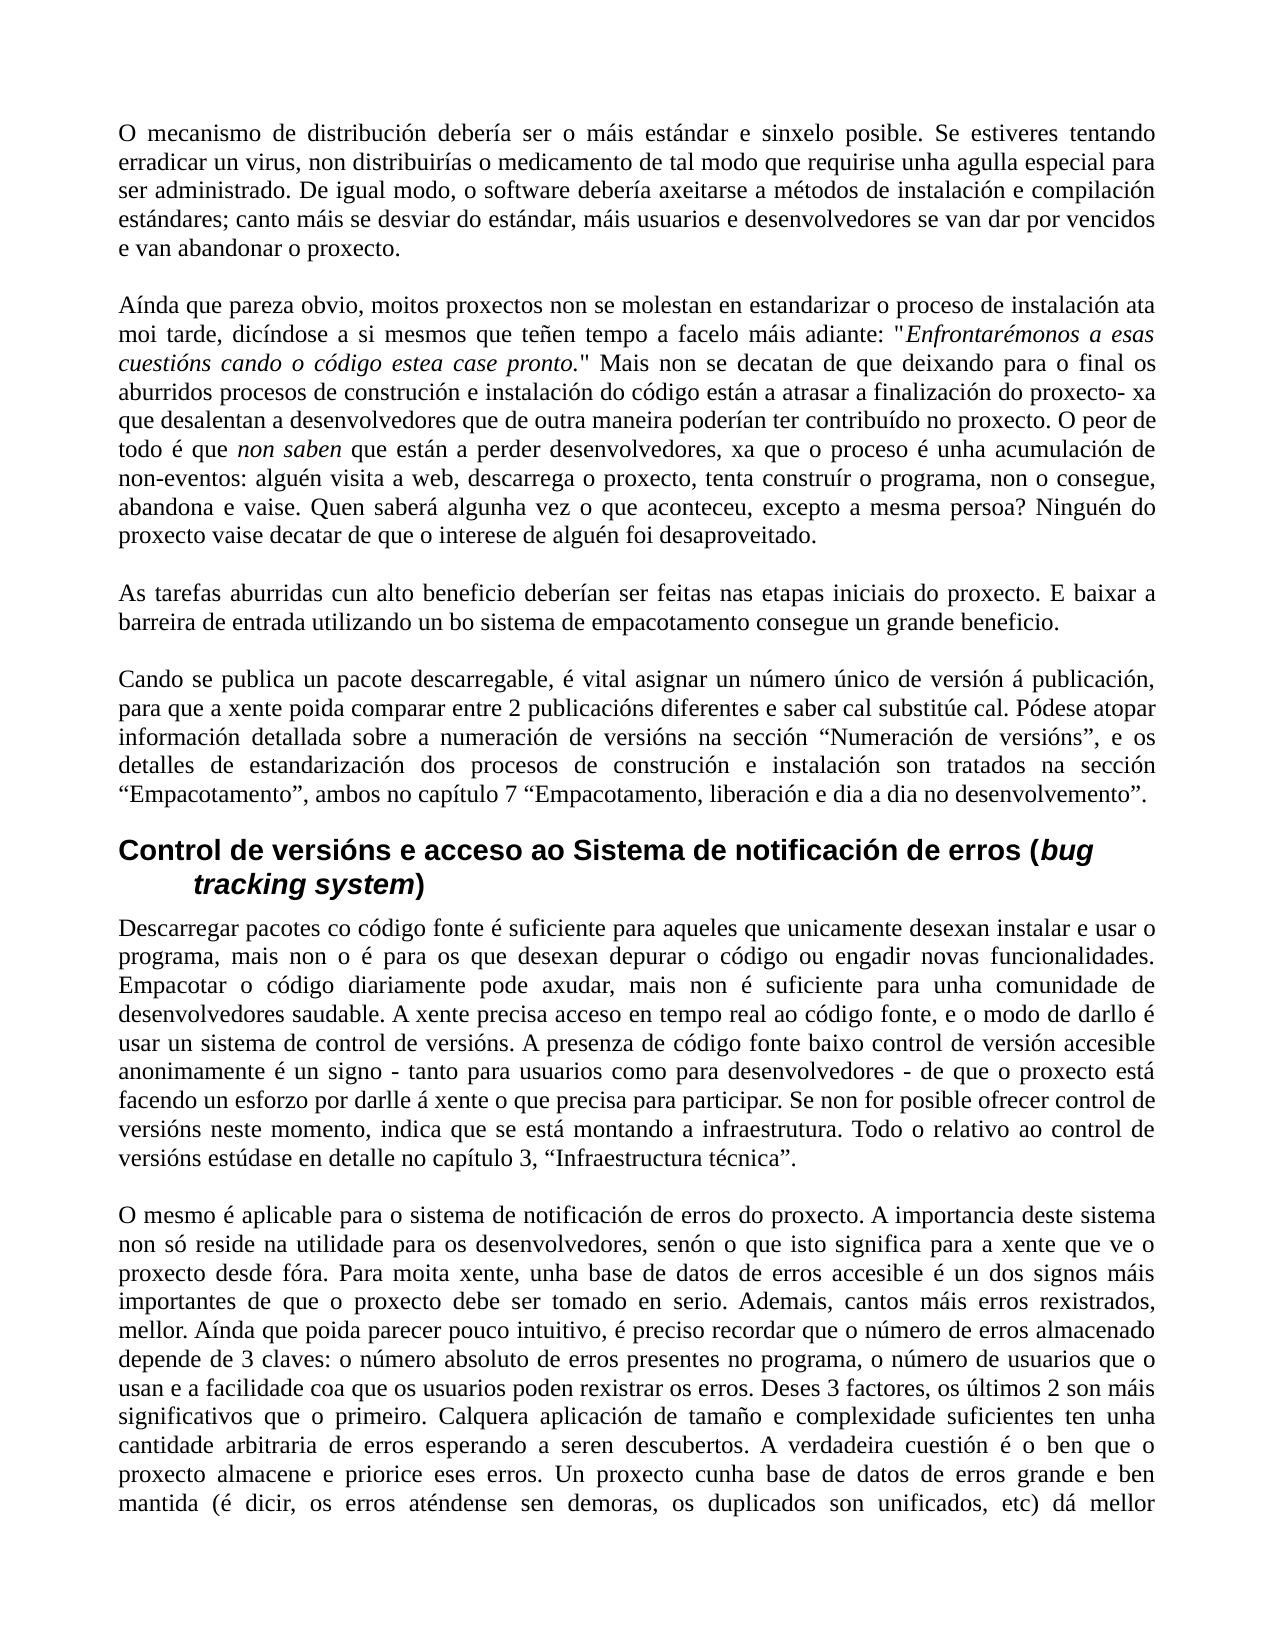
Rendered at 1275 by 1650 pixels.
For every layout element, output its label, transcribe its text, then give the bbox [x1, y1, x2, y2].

subtitle Control de versións e acceso ao Sistema de notificación de erros (bug tracking system) [118, 833, 1157, 900]
text Cando se publica un pacote descarregable, é vital asignar un número único de versión á publicación, para que a xente poida comparar entre 2 publicacións diferentes e saber cal substitúe cal. Pódese atopar información detallada sobre a numeración de versións na sección “Numeración de versións”, e os detalles de estandarización dos procesos de construción e instalación son tratados na sección “Empacotamento”, ambos no capítulo 7 “Empacotamento, liberación e dia a dia no desenvolvemento”. [118, 664, 1157, 808]
text O mecanismo de distribución debería ser o máis estándar e sinxelo posible. Se estiveres tentando erradicar un virus, non distribuirías o medicamento de tal modo que requirise unha agulla especial para ser administrado. De igual modo, o software debería axeitarse a métodos de instalación e compilación estándares; canto máis se desviar do estándar, máis usuarios e desenvolvedores se van dar por vencidos e van abandonar o proxecto. [118, 118, 1157, 262]
text Descarregar pacotes co código fonte é suficiente para aqueles que unicamente desexan instalar e usar o programa, mais non o é para os que desexan depurar o código ou engadir novas funcionalidades. Empacotar o código diariamente pode axudar, mais non é suficiente para unha comunidade de desenvolvedores saudable. A xente precisa acceso en tempo real ao código fonte, e o modo de darllo é usar un sistema de control de versións. A presenza de código fonte baixo control de versión accesible anonimamente é un signo - tanto para usuarios como para desenvolvedores - de que o proxecto está facendo un esforzo por darlle á xente o que precisa para participar. Se non for posible ofrecer control de versións neste momento, indica que se está montando a infraestrutura. Todo o relativo ao control de versións estúdase en detalle no capítulo 3, “Infraestructura técnica”. [118, 913, 1157, 1171]
text Aínda que pareza obvio, moitos proxectos non se molestan en estandarizar o proceso de instalación ata moi tarde, dicíndose a si mesmos que teñen tempo a facelo máis adiante: "Enfrontarémonos a esas cuestións cando o código estea case pronto." Mais non se decatan de que deixando para o final os aburridos procesos de construción e instalación do código están a atrasar a finalización do proxecto- xa que desalentan a desenvolvedores que de outra maneira poderían ter contribuído no proxecto. O peor de todo é que non saben que están a perder desenvolvedores, xa que o proceso é unha acumulación de non-eventos: alguén visita a web, descarrega o proxecto, tenta construír o programa, non o consegue, abandona e vaise. Quen saberá algunha vez o que aconteceu, excepto a mesma persoa? Ninguén do proxecto vaise decatar de que o interese de alguén foi desaproveitado. [118, 291, 1157, 549]
text O mesmo é aplicable para o sistema de notificación de erros do proxecto. A importancia deste sistema non só reside na utilidade para os desenvolvedores, senón o que isto significa para a xente que ve o proxecto desde fóra. Para moita xente, unha base de datos de erros accesible é un dos signos máis importantes de que o proxecto debe ser tomado en serio. Ademais, cantos máis erros rexistrados, mellor. Aínda que poida parecer pouco intuitivo, é preciso recordar que o número de erros almacenado depende de 3 claves: o número absoluto de erros presentes no programa, o número de usuarios que o usan e a facilidade coa que os usuarios poden rexistrar os erros. Deses 3 factores, os últimos 2 son máis significativos que o primeiro. Calquera aplicación de tamaño e complexidade suficientes ten unha cantidade arbitraria de erros esperando a seren descubertos. A verdadeira cuestión é o ben que o proxecto almacene e priorice eses erros. Un proxecto cunha base de datos de erros grande e ben mantida (é dicir, os erros aténdense sen demoras, os duplicados son unificados, etc) dá mellor [118, 1200, 1157, 1516]
text As tarefas aburridas cun alto beneficio deberían ser feitas nas etapas iniciais do proxecto. E baixar a barreira de entrada utilizando un bo sistema de empacotamento consegue un grande beneficio. [118, 578, 1157, 636]
